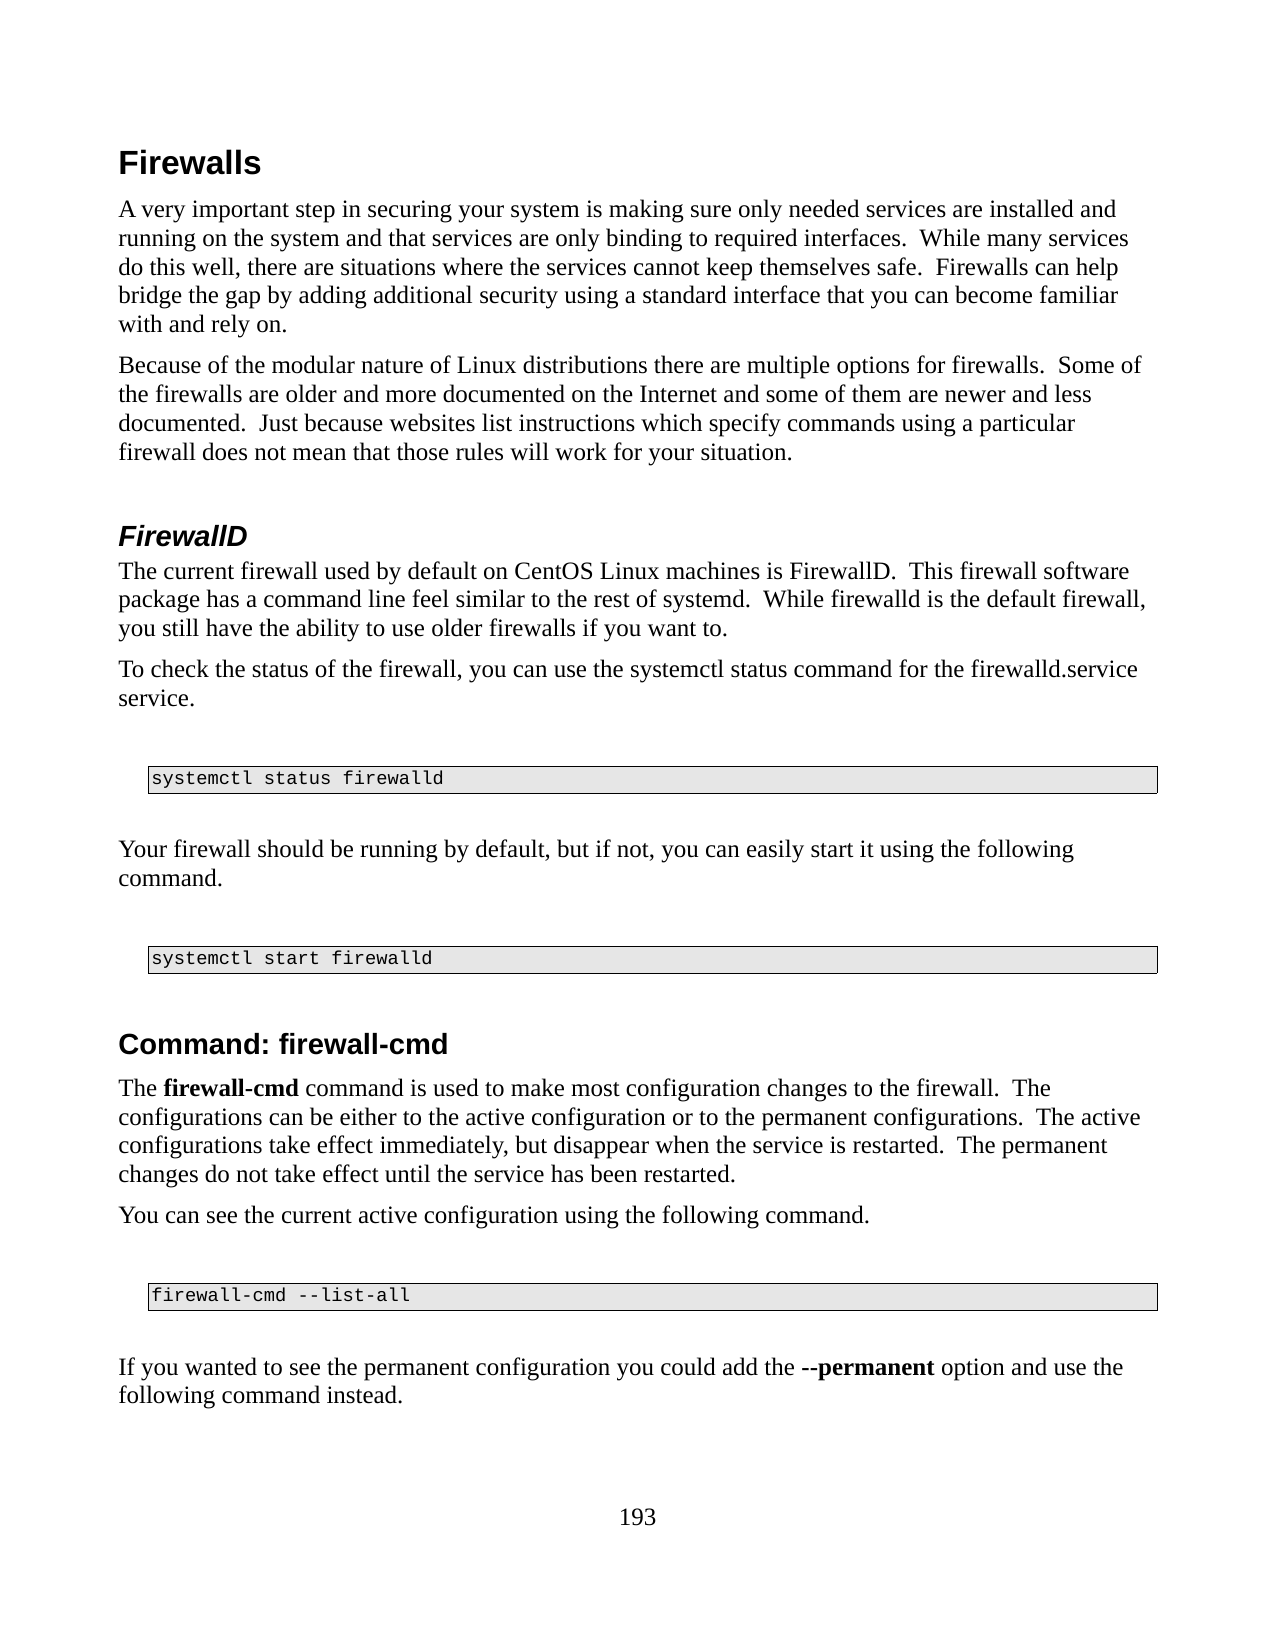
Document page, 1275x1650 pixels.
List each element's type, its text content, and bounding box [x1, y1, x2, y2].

text You can see the current active configuration using the following command. [118, 1201, 1157, 1229]
text To check the status of the firewall, you can use the systemctl status command for the firewalld.service service. [118, 654, 1157, 712]
text Your firewall should be running by default, but if not, you can easily start it using the following command. [118, 834, 1157, 892]
subtitle Command: firewall-cmd [118, 1027, 1157, 1061]
text firewall-cmd --list-all [149, 1284, 1157, 1310]
text Because of the modular nature of Linux distributions there are multiple options for firewalls. Some of the firewalls are older and more documented on the Internet and some of them are newer and less documented. Just because websites list instructions which specify commands using a particular firewall does not mean that those rules will work for your situation. [118, 351, 1157, 466]
text The current firewall used by default on CentOS Linux machines is FirewallD. This firewall software package has a command line feel similar to the rest of systemd. While firewalld is the default firewall, you still have the ability to use older firewalls if you want to. [118, 556, 1157, 642]
text The firewall-cmd command is used to make most configuration changes to the firewall. The configurations can be either to the active configuration or to the permanent configurations. The active configurations take effect immediately, but disappear when the service is restarted. The permanent changes do not take effect until the service has been restarted. [118, 1073, 1157, 1188]
text A very important step in securing your system is making sure only needed services are installed and running on the system and that services are only binding to required interfaces. While many services do this well, there are situations where the services cannot keep themselves safe. Firewalls can help bridge the gap by adding additional security using a standard interface that you can become familiar with and rely on. [118, 194, 1157, 338]
text If you wanted to see the permanent configuration you could add the --permanent option and use the following command instead. [118, 1352, 1157, 1409]
subtitle Firewalls [118, 143, 1157, 182]
text systemctl start firewalld [149, 947, 1157, 973]
text systemctl status firewalld [149, 767, 1157, 793]
subtitle FirewallD [118, 519, 1157, 553]
